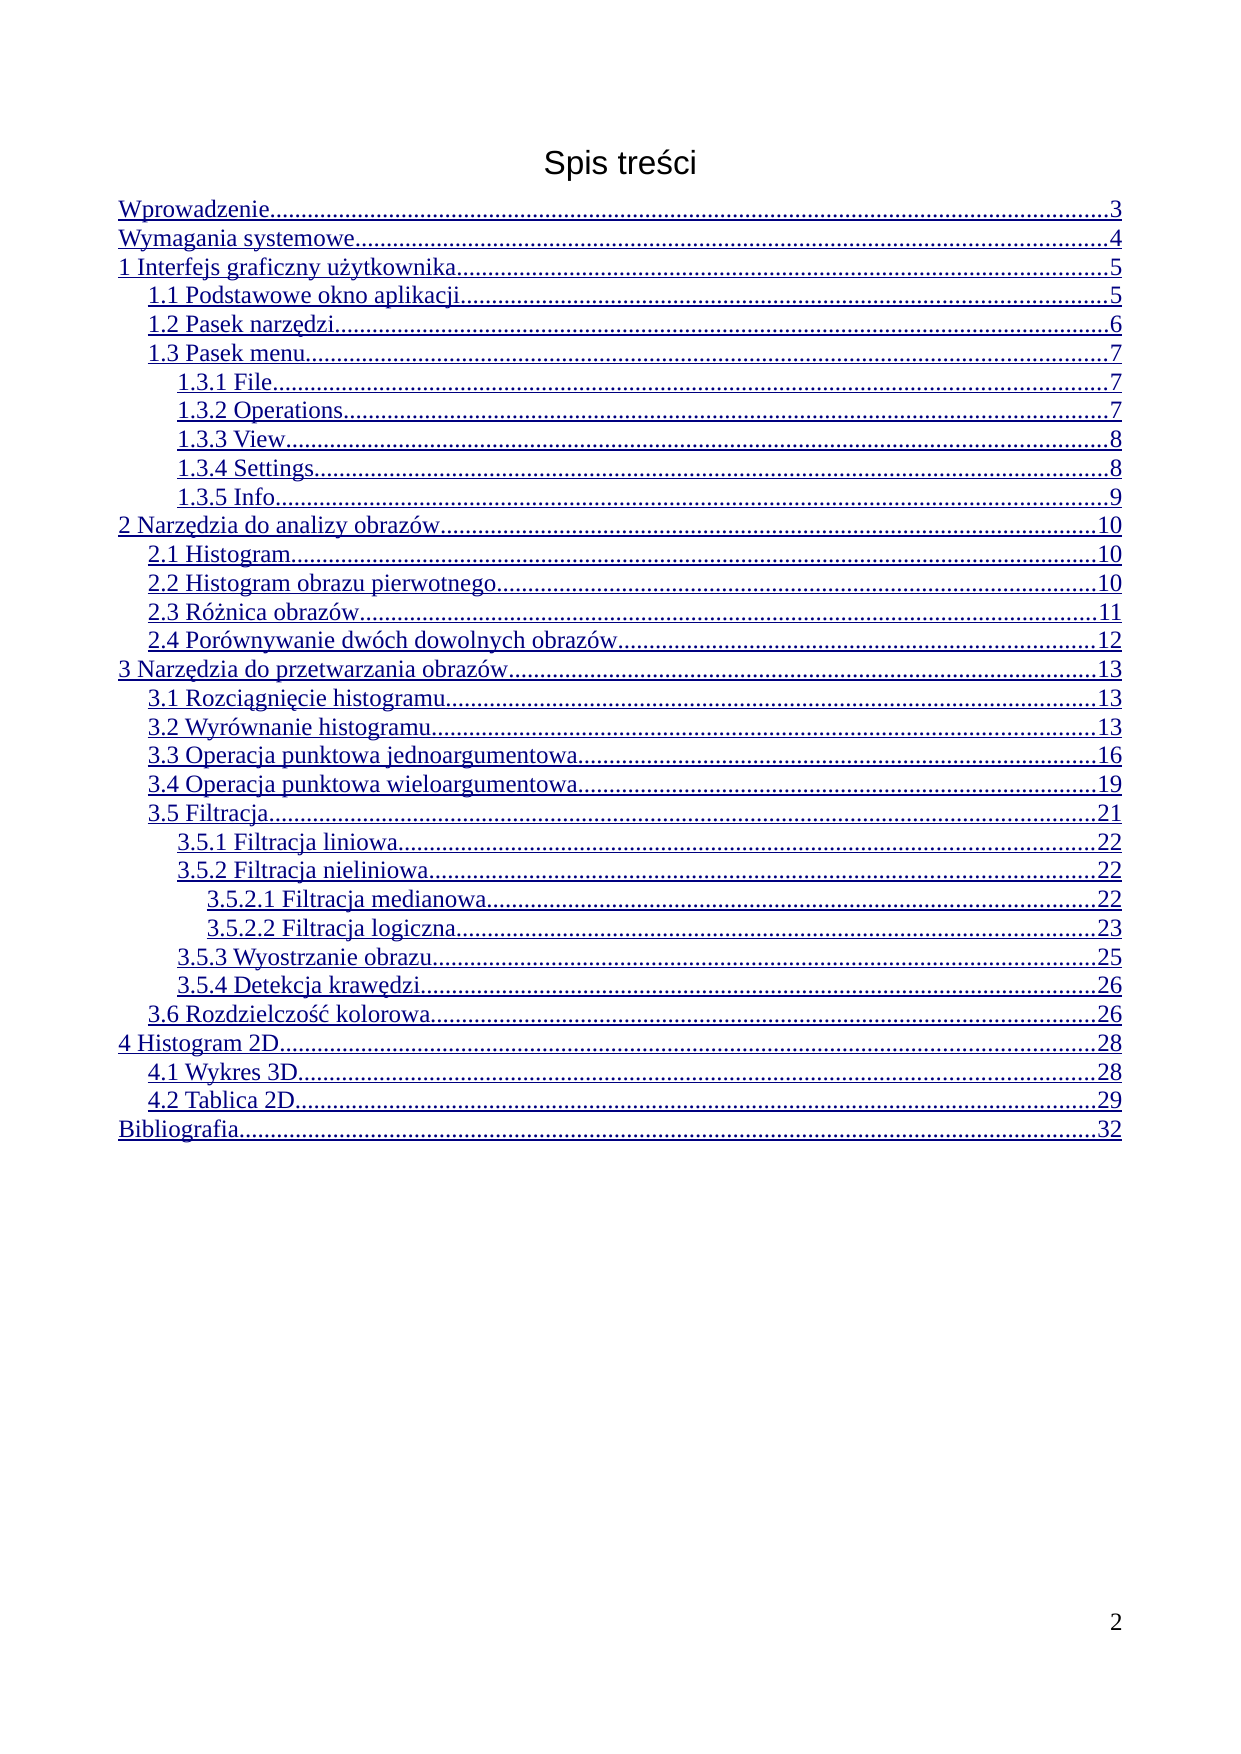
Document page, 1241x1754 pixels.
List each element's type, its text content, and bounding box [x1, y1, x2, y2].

subtitle Spis treści [118, 143, 1122, 182]
text 3 Narzędzia do przetwarzania obrazów 13 [118, 654, 1122, 679]
text 1.3.3 View 8 [177, 424, 1122, 449]
text 3.5.4 Detekcja krawędzi 26 [177, 970, 1122, 995]
text 3.1 Rozciągnięcie histogramu 13 [148, 683, 1122, 708]
text 3.5.3 Wyostrzanie obrazu 25 [177, 942, 1122, 967]
text 1 Interfejs graficzny użytkownika 5 [118, 252, 1122, 277]
text 1.1 Podstawowe okno aplikacji 5 [148, 280, 1122, 305]
text Wymagania systemowe 4 [118, 223, 1122, 248]
text 2 Narzędzia do analizy obrazów 10 [118, 510, 1122, 535]
text 3.2 Wyrównanie histogramu 13 [148, 712, 1122, 737]
text 3.5 Filtracja 21 [148, 798, 1122, 823]
text 3.4 Operacja punktowa wieloargumentowa 19 [148, 769, 1122, 794]
text 2.2 Histogram obrazu pierwotnego 10 [148, 568, 1122, 593]
text 1.3.1 File 7 [177, 367, 1122, 392]
text 2.4 Porównywanie dwóch dowolnych obrazów 12 [148, 625, 1122, 650]
text 3.5.2 Filtracja nieliniowa 22 [177, 855, 1122, 880]
text 3.5.2.2 Filtracja logiczna 23 [207, 913, 1122, 938]
text 2.1 Histogram 10 [148, 539, 1122, 564]
text 3.5.1 Filtracja liniowa 22 [177, 827, 1122, 852]
text 1.3 Pasek menu 7 [148, 338, 1122, 363]
text Wprowadzenie 3 [118, 194, 1122, 219]
text 4.2 Tablica 2D 29 [148, 1085, 1122, 1110]
text 1.3.4 Settings 8 [177, 453, 1122, 478]
text 4 Histogram 2D 28 [118, 1028, 1122, 1053]
text 2.3 Różnica obrazów 11 [148, 597, 1122, 622]
text 4.1 Wykres 3D 28 [148, 1057, 1122, 1082]
text 1.2 Pasek narzędzi 6 [148, 309, 1122, 334]
text 3.6 Rozdzielczość kolorowa 26 [148, 999, 1122, 1024]
text Bibliografia 32 [118, 1114, 1122, 1139]
text 3.3 Operacja punktowa jednoargumentowa 16 [148, 740, 1122, 765]
text 1.3.5 Info 9 [177, 482, 1122, 507]
text 3.5.2.1 Filtracja medianowa 22 [207, 884, 1122, 909]
text 1.3.2 Operations 7 [177, 395, 1122, 420]
